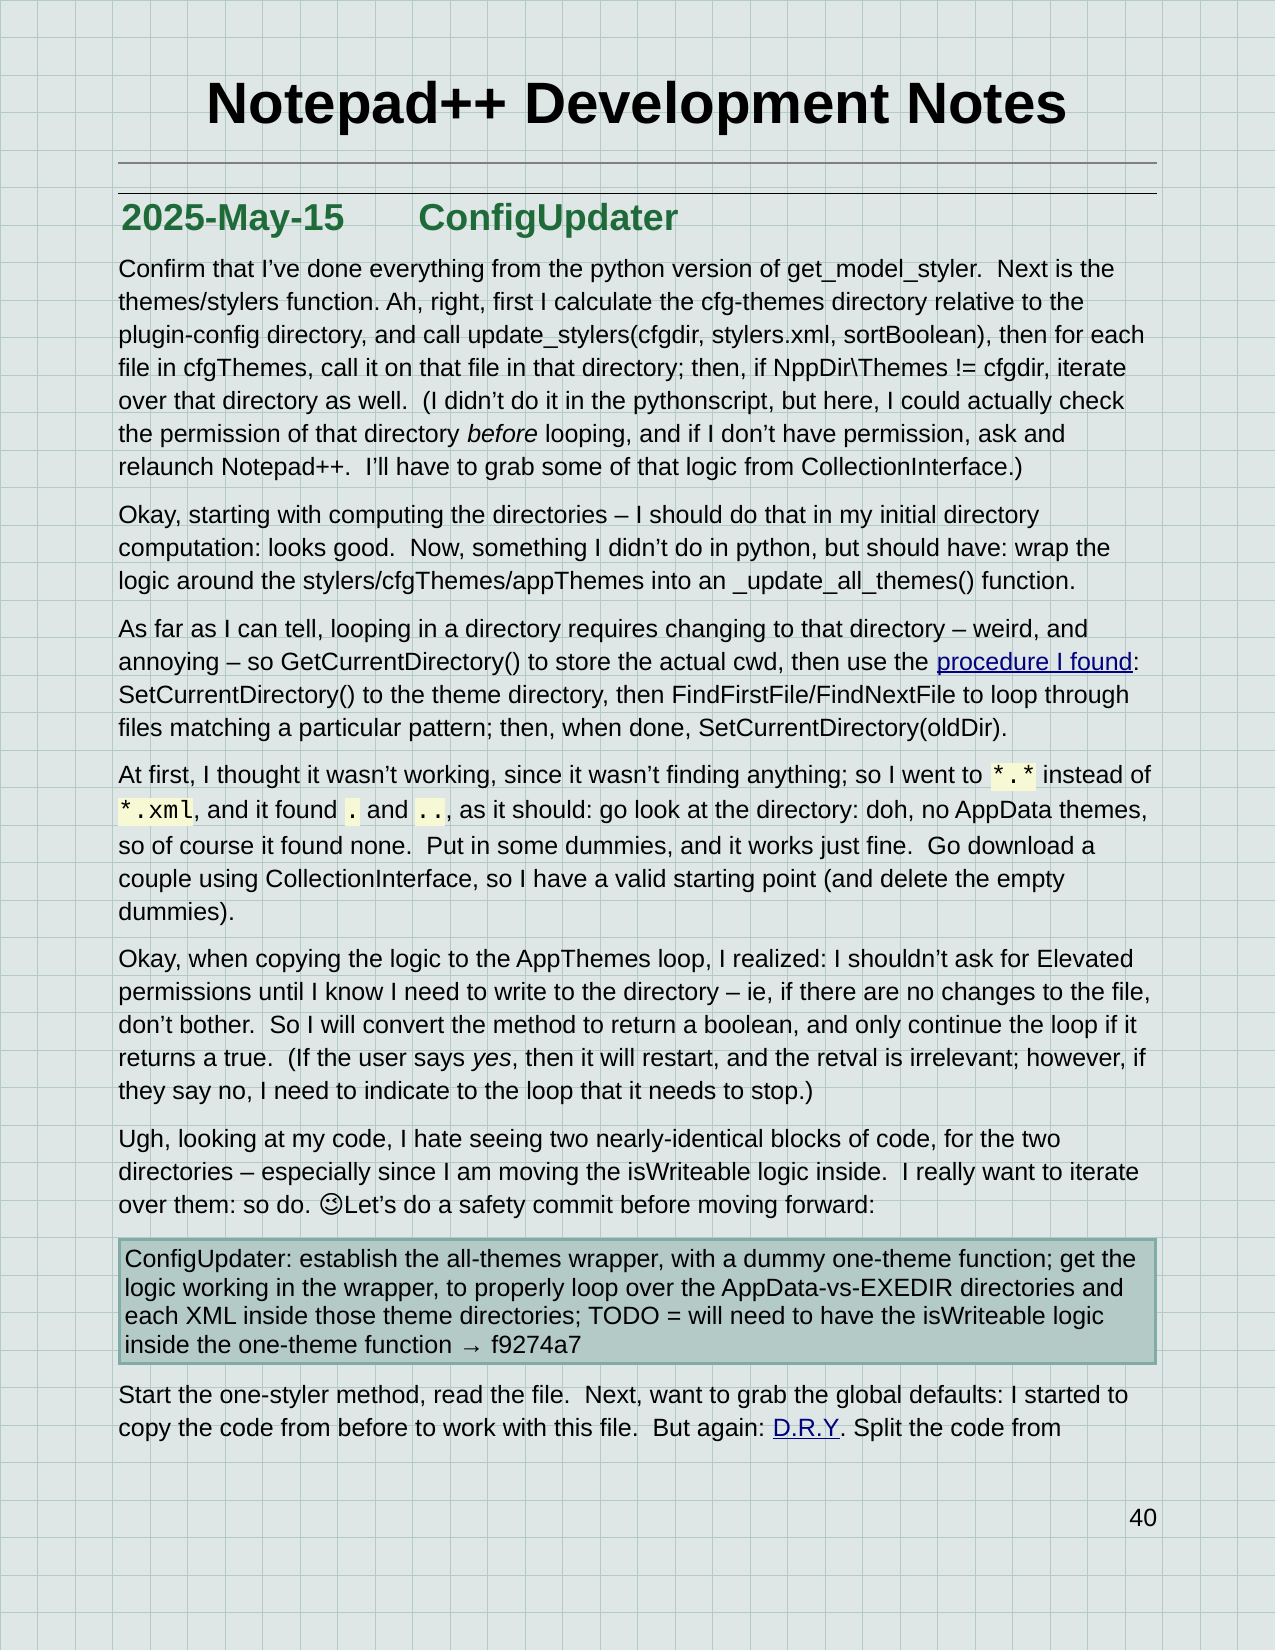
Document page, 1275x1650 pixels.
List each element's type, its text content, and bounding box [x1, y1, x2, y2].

text Start the one-styler method, read the file. Next, want to grab the global defaults: I started to copy the code from before to work with this file. But again: D.R.Y. Split the code from [118, 1380, 1157, 1442]
text At first, I thought it wasn’t working, since it wasn’t finding anything; so I went to *.* instead of *.xml, and it found . and .., as it should: go look at the directory: doh, no AppData themes, so of course it found none. Put in some dummies, and it works just fine. Go download a couple using CollectionInterface, so I have a valid starting point (and delete the empty dummies). [118, 760, 1157, 925]
text Confirm that I’ve done everything from the python version of get_model_styler. Next is the themes/stylers function. Ah, right, first I calculate the cfg-themes directory relative to the plugin-config directory, and call update_stylers(cfgdir, stylers.xml, sortBoolean), then for each file in cfgThemes, call it on that file in that directory; then, if NppDir\Themes != cfgdir, iterate over that directory as well. (I didn’t do it in the pythonscript, but here, I could actually check the permission of that directory before looping, and if I don’t have permission, ask and relaunch Notepad++. I’ll have to grab some of that logic from CollectionInterface.) [118, 254, 1157, 481]
text Ugh, looking at my code, I hate seeing two nearly-identical blocks of code, for the two directories – especially since I am moving the isWriteable logic inside. I really want to iterate over them: so do. 😉Let’s do a safety commit before moving forward: [118, 1124, 1157, 1219]
text As far as I can tell, looping in a directory requires changing to that directory – weird, and annoying – so GetCurrentDirectory() to store the actual cwd, then use the procedure I found: SetCurrentDirectory() to the theme directory, then FindFirstFile/FindNextFile to loop through files matching a particular pattern; then, when done, SetCurrentDirectory(oldDir). [118, 613, 1157, 741]
text Okay, when copying the logic to the AppThemes loop, I realized: I shouldn’t ask for Elevated permissions until I know I need to write to the directory – ie, if there are no changes to the file, don’t bother. So I will convert the method to return a boolean, and only continue the loop if it returns a true. (If the user says yes, then it will restart, and the retval is irrelevant; however, if they say no, I need to indicate to the loop that it needs to stop.) [118, 944, 1157, 1105]
text Okay, starting with computing the directories – I should do that in my initial directory computation: looks good. Now, something I didn’t do in python, but should have: wrap the logic around the stylers/cfgThemes/appThemes into an _update_all_themes() function. [118, 500, 1157, 595]
text ConfigUpdater: establish the all-themes wrapper, with a dummy one-theme function; get the logic working in the wrapper, to properly loop over the AppData-vs-EXEDIR directories and each XML inside those theme directories; TODO = will need to have the isWriteable logic inside the one-theme function → f9274a7 [121, 1241, 1154, 1362]
subtitle 2025-May-15 ConfigUpdater [118, 194, 1157, 242]
